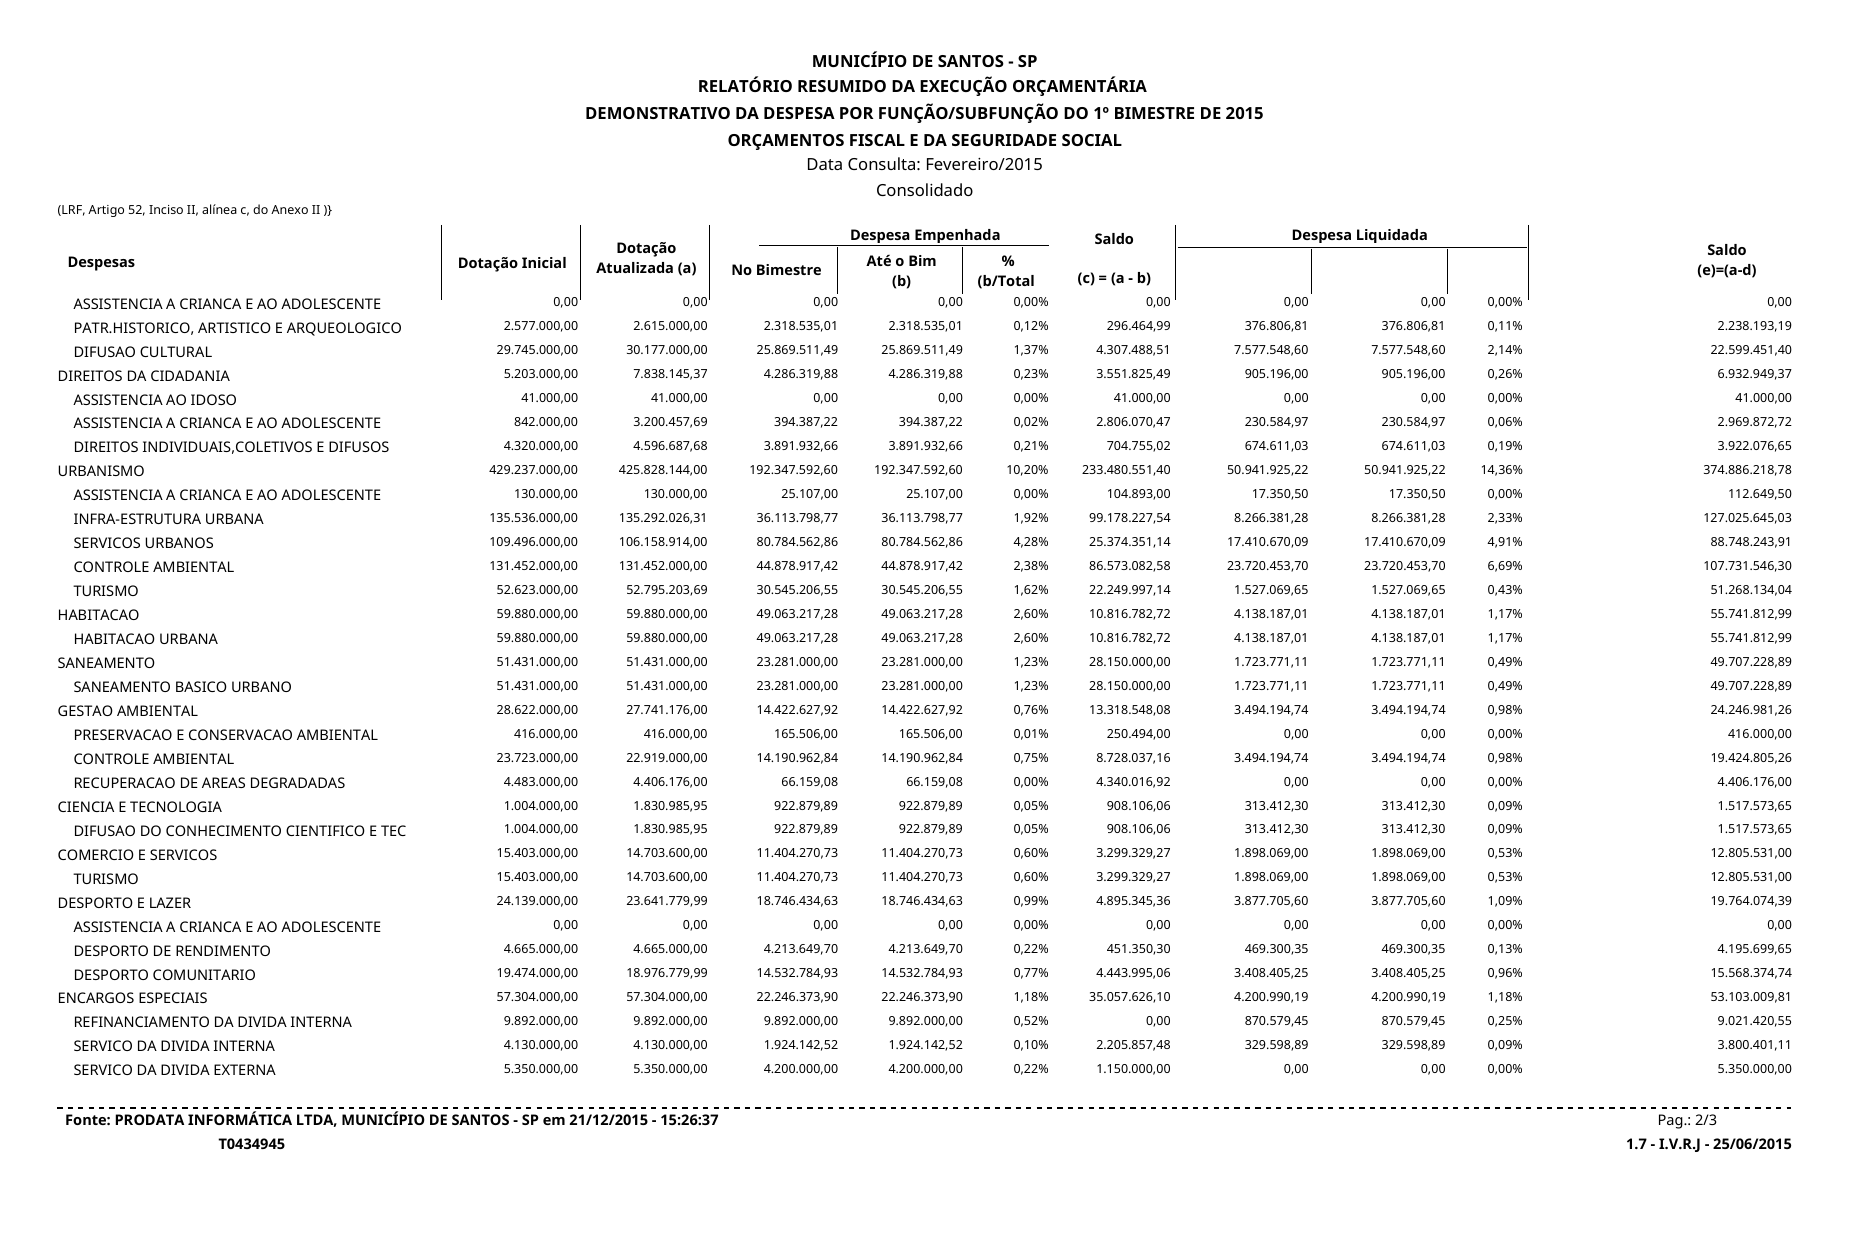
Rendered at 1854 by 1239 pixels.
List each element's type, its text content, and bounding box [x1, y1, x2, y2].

table_cell 451.350,30 [1053, 940, 1170, 964]
table_cell 50.941.925,22 [1180, 461, 1308, 485]
table_cell [1530, 773, 1542, 797]
table_cell [1180, 226, 1207, 234]
table_header [0, 0, 57, 49]
table_cell 6.932.949,37 [1662, 365, 1792, 389]
table_cell 57.304.000,00 [446, 988, 578, 1012]
table_cell 1,92% [970, 509, 1048, 533]
table_cell [1269, 1084, 1308, 1108]
table_cell [1794, 102, 1854, 129]
table_cell DESPORTO COMUNITARIO [73, 964, 439, 988]
table_cell 4.138.187,01 [1180, 629, 1308, 653]
table_cell 59.880.000,00 [585, 629, 707, 653]
table_header [218, 0, 224, 49]
table_cell [1709, 1084, 1792, 1108]
table_cell [1794, 341, 1854, 365]
table_cell [1543, 1060, 1662, 1084]
table_cell 0,53% [1450, 869, 1523, 892]
table_cell 0,10% [970, 1036, 1048, 1060]
table_cell [1530, 749, 1542, 773]
table_cell [0, 1036, 57, 1060]
table_cell TURISMO [73, 869, 439, 892]
table_cell URBANISMO [58, 461, 439, 485]
table_cell [1794, 773, 1854, 797]
table_cell 3.891.932,66 [840, 437, 963, 461]
table_cell [759, 201, 835, 225]
table_cell 9.892.000,00 [715, 1012, 838, 1036]
table_cell 4.320.000,00 [446, 437, 578, 461]
table_cell [1543, 226, 1662, 234]
table_cell 28.622.000,00 [446, 701, 578, 725]
table_header [1489, 0, 1523, 49]
table_cell [1794, 1012, 1854, 1036]
table_cell 0,00% [1450, 916, 1523, 940]
table_cell 15.403.000,00 [446, 845, 578, 868]
table_cell [0, 940, 57, 964]
table_cell 23.723.000,00 [446, 749, 578, 773]
table_cell [0, 1110, 57, 1133]
table_cell [1794, 916, 1854, 940]
table_cell [1056, 1134, 1170, 1153]
table_cell [280, 226, 439, 234]
table_cell [67, 485, 73, 509]
table_cell [1207, 1084, 1269, 1108]
table_cell MUNICÍPIO DE SANTOS - SP [58, 50, 1792, 75]
table_cell [0, 365, 57, 389]
table_cell [58, 1110, 65, 1133]
table_cell 14.190.962,84 [715, 749, 838, 773]
table_cell [1207, 226, 1269, 234]
table_cell 1.527.069,65 [1314, 581, 1445, 605]
table_cell [1794, 75, 1854, 102]
table_cell 165.506,00 [840, 725, 963, 749]
table_cell 1.898.069,00 [1314, 869, 1445, 892]
table_cell [224, 1084, 280, 1108]
table_cell [1269, 1134, 1308, 1153]
table_cell [1530, 389, 1542, 413]
table_cell [1269, 282, 1308, 291]
table_header [759, 0, 835, 49]
table_cell [1543, 485, 1662, 509]
table_cell 0,09% [1450, 1036, 1523, 1060]
table_cell [67, 677, 73, 701]
table_cell [67, 1084, 73, 1107]
table_cell 1.723.771,11 [1180, 677, 1308, 701]
table_cell [1794, 964, 1854, 988]
table_cell [759, 234, 835, 243]
table_cell 4.200.000,00 [840, 1060, 963, 1084]
table_cell 51.431.000,00 [446, 677, 578, 701]
table_cell 25.869.511,49 [840, 341, 963, 365]
table_cell [58, 964, 65, 988]
table_cell 23.720.453,70 [1180, 557, 1308, 581]
table_cell [67, 581, 73, 605]
table_cell [1530, 557, 1542, 581]
table_cell [1489, 1110, 1523, 1133]
table_cell 49.063.217,28 [840, 629, 963, 653]
table_cell [1530, 1110, 1542, 1133]
table_cell 11.404.270,73 [840, 869, 963, 892]
table_cell 0,00% [1450, 485, 1523, 509]
table_cell 0,53% [1450, 845, 1523, 868]
table_cell [1543, 437, 1662, 461]
table_cell 5.350.000,00 [585, 1060, 707, 1084]
table_cell 11.404.270,73 [715, 869, 838, 892]
table_cell 11.404.270,73 [715, 845, 838, 868]
table_cell [58, 629, 65, 653]
table_cell [1530, 893, 1542, 916]
table_cell [0, 318, 57, 341]
table_cell [1794, 533, 1854, 557]
table_cell [1543, 677, 1662, 701]
table_cell 416.000,00 [585, 725, 707, 749]
table_cell 922.879,89 [715, 797, 838, 821]
table_cell [1489, 201, 1523, 225]
table_cell 0,26% [1450, 365, 1523, 389]
table_cell 0,00 [715, 389, 838, 413]
table_cell [1530, 413, 1542, 437]
table_cell 22.249.997,14 [1053, 581, 1170, 605]
table_cell 3.800.401,11 [1662, 1036, 1792, 1060]
table_cell 0,12% [970, 318, 1048, 341]
table_cell [1794, 485, 1854, 509]
table_cell [1543, 893, 1662, 916]
table_cell [1530, 701, 1542, 725]
table_cell 0,00 [715, 916, 838, 940]
table_cell [1180, 1134, 1207, 1153]
table_cell [1269, 201, 1308, 225]
table_cell 1.517.573,65 [1662, 797, 1792, 821]
table_cell 922.879,89 [840, 821, 963, 844]
table_cell 112.649,50 [1662, 485, 1792, 509]
table_cell 0,49% [1450, 653, 1523, 677]
table_cell 2.577.000,00 [446, 318, 578, 341]
table_cell 4.443.995,06 [1053, 964, 1170, 988]
table_cell [1543, 629, 1662, 653]
table_cell DESPORTO DE RENDIMENTO [73, 940, 439, 964]
table_cell 0,00 [1180, 1060, 1308, 1084]
table_cell [58, 341, 65, 365]
table_cell [1543, 797, 1662, 821]
table_cell [0, 129, 57, 153]
table_cell PRESERVACAO E CONSERVACAO AMBIENTAL [73, 725, 439, 749]
table_cell [1489, 1084, 1523, 1108]
table_cell [0, 677, 57, 701]
table_cell 469.300,35 [1180, 940, 1308, 964]
table_cell 0,11% [1450, 318, 1523, 341]
table_cell [1794, 413, 1854, 437]
table_cell 23.720.453,70 [1314, 557, 1445, 581]
table_cell 17.350,50 [1314, 485, 1445, 509]
table_cell [1794, 988, 1854, 1012]
table_cell 1.7 - I.V.R.J - 25/06/2015 [1489, 1134, 1792, 1153]
table_cell 0,25% [1450, 1012, 1523, 1036]
table_cell 0,96% [1450, 964, 1523, 988]
table_cell 1,62% [970, 581, 1048, 605]
table_cell 0,00 [840, 294, 963, 317]
table_cell [1543, 461, 1662, 485]
table_cell (LRF, Artigo 52, Inciso II, alínea c, do Anexo II )} [58, 201, 729, 225]
table_cell 1,17% [1450, 605, 1523, 629]
table_cell ASSISTENCIA A CRIANCA E AO ADOLESCENTE [73, 485, 439, 509]
table_cell 313.412,30 [1314, 821, 1445, 844]
table_cell [1794, 821, 1854, 844]
table_cell 1.830.985,95 [585, 821, 707, 844]
table_cell [1794, 389, 1854, 413]
table_cell 1,18% [1450, 988, 1523, 1012]
table_cell 0,60% [970, 845, 1048, 868]
table_header [840, 0, 963, 49]
table_cell 14,36% [1450, 461, 1523, 485]
table_header [715, 0, 727, 49]
table_cell [194, 1134, 218, 1153]
table_cell [1450, 201, 1489, 225]
table_cell 2.969.872,72 [1662, 413, 1792, 437]
table_cell [1015, 1084, 1048, 1108]
table_cell [1543, 1036, 1662, 1060]
table_cell [0, 701, 57, 725]
table_cell [1543, 341, 1662, 365]
table_cell [1530, 605, 1542, 629]
table_cell 1.723.771,11 [1314, 677, 1445, 701]
table_cell [1207, 249, 1269, 282]
table_cell [58, 821, 65, 844]
table_cell [1543, 557, 1662, 581]
table_cell [0, 485, 57, 509]
table_header [446, 0, 578, 49]
table_cell RELATÓRIO RESUMIDO DA EXECUÇÃO ORÇAMENTÁRIA [58, 75, 1792, 102]
table_cell 1.723.771,11 [1314, 653, 1445, 677]
table_cell [1543, 605, 1662, 629]
table_cell 329.598,89 [1314, 1036, 1445, 1060]
table_cell 0,22% [970, 940, 1048, 964]
table_cell 1.898.069,00 [1314, 845, 1445, 868]
table_cell [58, 725, 65, 749]
table_cell 25.869.511,49 [715, 341, 838, 365]
table_cell [280, 1084, 439, 1108]
table_cell 25.107,00 [840, 485, 963, 509]
table_header [1180, 0, 1207, 49]
table_cell 25.107,00 [715, 485, 838, 509]
table_cell [67, 234, 73, 243]
table_cell 0,00 [1180, 294, 1308, 317]
table_cell Data Consulta: Fevereiro/2015 [58, 153, 1792, 175]
table_cell 9.892.000,00 [585, 1012, 707, 1036]
table_cell [1543, 653, 1662, 677]
table_cell 0,00 [1053, 916, 1170, 940]
table_cell 1,23% [970, 653, 1048, 677]
table_cell 14.190.962,84 [840, 749, 963, 773]
table_cell T0434945 [218, 1134, 727, 1156]
table_cell [58, 869, 65, 892]
table_cell [1794, 797, 1854, 821]
table_cell [58, 413, 65, 437]
table_cell 3.551.825,49 [1053, 365, 1170, 389]
table_cell [759, 226, 835, 234]
table_cell [58, 940, 65, 964]
table_cell [446, 226, 578, 234]
table_cell 109.496.000,00 [446, 533, 578, 557]
table_header [1543, 0, 1662, 49]
table_cell [58, 1084, 65, 1108]
table_cell GESTAO AMBIENTAL [58, 701, 439, 725]
table_cell [1543, 234, 1662, 243]
table_cell 0,99% [970, 893, 1048, 916]
table_cell 4.483.000,00 [446, 773, 578, 797]
table_cell 17.410.670,09 [1314, 533, 1445, 557]
table_header [280, 0, 439, 49]
table_cell [0, 557, 57, 581]
table_cell 36.113.798,77 [715, 509, 838, 533]
table_cell ASSISTENCIA A CRIANCA E AO ADOLESCENTE [73, 916, 439, 940]
table_cell 80.784.562,86 [715, 533, 838, 557]
table_cell [0, 75, 57, 102]
table_cell RECUPERACAO DE AREAS DEGRADADAS [73, 773, 439, 797]
table_cell [1530, 629, 1542, 653]
table_cell [1794, 581, 1854, 605]
table_cell 230.584,97 [1180, 413, 1308, 437]
table_cell [1207, 201, 1269, 225]
table_cell [0, 178, 57, 201]
table_cell 17.350,50 [1180, 485, 1308, 509]
table_cell [1530, 940, 1542, 964]
table_cell [1450, 234, 1489, 243]
table_cell 1.898.069,00 [1180, 869, 1308, 892]
table_cell [218, 226, 224, 234]
table_cell [0, 845, 57, 868]
table_cell Até o Bim (b) [840, 247, 962, 293]
table_cell [1530, 869, 1542, 892]
table_cell ASSISTENCIA A CRIANCA E AO ADOLESCENTE [73, 294, 439, 317]
table_cell [1015, 226, 1048, 234]
table_cell [1794, 365, 1854, 389]
table_cell [1530, 964, 1542, 988]
table_cell 296.464,99 [1053, 318, 1170, 341]
table_cell [1530, 201, 1542, 225]
table_cell [1530, 1084, 1542, 1108]
table_cell [0, 629, 57, 653]
table_cell 3.494.194,74 [1180, 701, 1308, 725]
table_cell 2.318.535,01 [715, 318, 838, 341]
table_cell 0,98% [1450, 701, 1523, 725]
table_cell 5.203.000,00 [446, 365, 578, 389]
table_cell [58, 557, 65, 581]
table_cell 3.200.457,69 [585, 413, 707, 437]
table_cell 49.707.228,89 [1662, 677, 1792, 701]
table_cell 0,23% [970, 365, 1048, 389]
table_cell 130.000,00 [585, 485, 707, 509]
table_cell 329.598,89 [1180, 1036, 1308, 1060]
table_header [1207, 0, 1269, 49]
table_cell 0,43% [1450, 581, 1523, 605]
table_cell 1,23% [970, 677, 1048, 701]
table_cell 28.150.000,00 [1053, 677, 1170, 701]
table_cell 0,00 [1053, 1012, 1170, 1036]
table_cell [1530, 226, 1542, 234]
table_header [1709, 0, 1792, 49]
table_cell 3.494.194,74 [1314, 701, 1445, 725]
table_cell [1180, 249, 1207, 282]
table_cell No Bimestre [715, 249, 837, 291]
table_cell 3.299.329,27 [1053, 845, 1170, 868]
table_cell [58, 1060, 65, 1084]
table_cell 3.299.329,27 [1053, 869, 1170, 892]
table_cell [715, 1084, 727, 1108]
table_cell [1314, 1134, 1445, 1153]
table_cell [1543, 821, 1662, 844]
table_cell [0, 226, 57, 234]
table_cell 1,37% [970, 341, 1048, 365]
table_cell DIREITOS INDIVIDUAIS,COLETIVOS E DIFUSOS [73, 437, 439, 461]
table_cell 55.741.812,99 [1662, 605, 1792, 629]
table_cell [67, 341, 73, 365]
table_cell Consolidado [58, 178, 1792, 201]
table_cell 59.880.000,00 [585, 605, 707, 629]
table_cell [1489, 282, 1523, 291]
table_cell 3.408.405,25 [1180, 964, 1308, 988]
table_cell [0, 234, 57, 243]
table_cell 0,00 [1314, 773, 1445, 797]
table_header [58, 0, 65, 49]
table_cell 49.707.228,89 [1662, 653, 1792, 677]
table_cell 10,20% [970, 461, 1048, 485]
table_cell 0,01% [970, 725, 1048, 749]
table_cell [1794, 201, 1854, 225]
table_cell [0, 725, 57, 749]
table_cell [1543, 773, 1662, 797]
table_cell [1794, 153, 1854, 175]
table_cell [0, 869, 57, 892]
table_cell [840, 1084, 963, 1108]
table_cell SERVICO DA DIVIDA INTERNA [73, 1036, 439, 1060]
table_cell [1543, 201, 1662, 225]
table_cell [1530, 437, 1542, 461]
table_header [194, 0, 218, 49]
table_cell [0, 749, 57, 773]
table_cell 1.004.000,00 [446, 797, 578, 821]
table_cell 15.568.374,74 [1662, 964, 1792, 988]
table_cell Dotação Atualizada (a) [585, 225, 707, 291]
table_cell 394.387,22 [715, 413, 838, 437]
table_cell [67, 629, 73, 653]
table_cell [1794, 701, 1854, 725]
table_cell [1794, 749, 1854, 773]
table_cell Saldo (c) = (a - b) [1056, 225, 1173, 292]
table_cell 394.387,22 [840, 413, 963, 437]
table_cell [1180, 282, 1207, 291]
table_cell 0,75% [970, 749, 1048, 773]
table_cell 86.573.082,58 [1053, 557, 1170, 581]
table_cell 22.599.451,40 [1662, 341, 1792, 365]
table_cell [0, 533, 57, 557]
table_cell [58, 1134, 65, 1153]
table_cell 23.281.000,00 [840, 653, 963, 677]
table_cell [1543, 249, 1662, 282]
table_cell [0, 773, 57, 797]
table_cell 14.703.600,00 [585, 869, 707, 892]
table_cell 922.879,89 [840, 797, 963, 821]
table_cell [67, 389, 73, 413]
table_cell Despesa Liquidada [1269, 225, 1450, 243]
table_cell [1543, 533, 1662, 557]
table_cell [0, 916, 57, 940]
table_cell [58, 509, 65, 533]
table_header [1530, 0, 1542, 49]
table_cell 0,00% [1450, 773, 1523, 797]
table_cell 80.784.562,86 [840, 533, 963, 557]
table_cell 4.895.345,36 [1053, 893, 1170, 916]
table_cell [0, 102, 57, 129]
table_cell 192.347.592,60 [715, 461, 838, 485]
table_cell [1530, 845, 1542, 868]
table_cell [0, 341, 57, 365]
table_cell 376.806,81 [1314, 318, 1445, 341]
table_cell 8.728.037,16 [1053, 749, 1170, 773]
table_cell [1543, 749, 1662, 773]
table_cell 0,09% [1450, 821, 1523, 844]
table_cell 1.517.573,65 [1662, 821, 1792, 844]
table_cell [1794, 51, 1854, 75]
table_cell [67, 940, 73, 964]
table_cell [280, 249, 439, 282]
table_cell SERVICOS URBANOS [73, 533, 439, 557]
table_cell 50.941.925,22 [1314, 461, 1445, 485]
table_cell 29.745.000,00 [446, 341, 578, 365]
table_cell 0,00 [446, 294, 578, 317]
table_cell [194, 249, 218, 282]
table_cell [1794, 318, 1854, 341]
table_cell 4.138.187,01 [1180, 605, 1308, 629]
table_cell [1794, 869, 1854, 892]
table_cell 313.412,30 [1314, 797, 1445, 821]
table_cell [0, 964, 57, 988]
table_cell [1450, 1134, 1489, 1153]
table_cell 30.545.206,55 [715, 581, 838, 605]
table_cell [1530, 294, 1542, 317]
table_cell 22.919.000,00 [585, 749, 707, 773]
table_cell [1794, 178, 1854, 201]
table_cell [1543, 725, 1662, 749]
table_cell 0,00 [840, 389, 963, 413]
table_cell 0,00% [1450, 1060, 1523, 1084]
table_cell 4.340.016,92 [1053, 773, 1170, 797]
table_cell 4.665.000,00 [446, 940, 578, 964]
table_cell [58, 677, 65, 701]
table_cell [1314, 1084, 1445, 1108]
table_cell [715, 234, 727, 243]
table_cell 4.406.176,00 [585, 773, 707, 797]
table_cell 3.408.405,25 [1314, 964, 1445, 988]
table_cell 66.159,08 [715, 773, 838, 797]
table_cell 23.641.779,99 [585, 893, 707, 916]
table_cell 135.536.000,00 [446, 509, 578, 533]
table_cell [58, 581, 65, 605]
table_cell [218, 1084, 224, 1108]
table_cell [1794, 1060, 1854, 1084]
table_cell [1530, 365, 1542, 389]
table_cell 44.878.917,42 [840, 557, 963, 581]
table_cell [729, 201, 759, 225]
table_cell [224, 234, 280, 243]
table_cell 0,00 [840, 916, 963, 940]
table_cell [1794, 461, 1854, 485]
table_cell [1543, 413, 1662, 437]
table_cell [0, 461, 57, 485]
table_cell SERVICO DA DIVIDA EXTERNA [73, 1060, 439, 1084]
table_cell 22.246.373,90 [840, 988, 963, 1012]
table_cell 0,00 [1314, 294, 1445, 317]
table_cell 4.130.000,00 [585, 1036, 707, 1060]
table_cell [1794, 557, 1854, 581]
table_cell 13.318.548,08 [1053, 701, 1170, 725]
table_cell 313.412,30 [1180, 821, 1308, 844]
table_cell [1530, 797, 1542, 821]
table_cell 0,22% [970, 1060, 1048, 1084]
table_cell [1180, 234, 1207, 243]
table_cell [73, 1134, 194, 1153]
table_cell 1.830.985,95 [585, 797, 707, 821]
table_cell PATR.HISTORICO, ARTISTICO E ARQUEOLOGICO [73, 318, 439, 341]
table_cell 14.703.600,00 [585, 845, 707, 868]
table_cell CIENCIA E TECNOLOGIA [58, 797, 439, 821]
table_cell 24.139.000,00 [446, 893, 578, 916]
table_cell [0, 605, 57, 629]
table_cell [1530, 461, 1542, 485]
table_cell [729, 234, 759, 243]
table_cell [1314, 1110, 1445, 1133]
table_cell [0, 389, 57, 413]
table_cell [729, 1134, 759, 1153]
table_cell [58, 749, 65, 773]
table_cell [0, 413, 57, 437]
table_cell [218, 249, 224, 282]
table_cell [715, 226, 727, 234]
table_cell [1543, 845, 1662, 868]
table_cell 0,00 [1314, 916, 1445, 940]
table_cell HABITACAO URBANA [73, 629, 439, 653]
table_cell ORÇAMENTOS FISCAL E DA SEGURIDADE SOCIAL [58, 129, 1792, 153]
table_cell [1794, 845, 1854, 868]
table_cell [1180, 1084, 1207, 1108]
table_cell [58, 226, 65, 234]
table_cell [67, 749, 73, 773]
table_cell [1314, 282, 1445, 291]
table_cell 7.577.548,60 [1180, 341, 1308, 365]
table_cell [1794, 234, 1854, 243]
table_cell [0, 51, 57, 75]
table_cell 12.805.531,00 [1662, 845, 1792, 868]
table_cell 7.577.548,60 [1314, 341, 1445, 365]
table_cell 0,00% [970, 294, 1048, 317]
table_cell 905.196,00 [1314, 365, 1445, 389]
table_cell [1489, 234, 1523, 243]
table_header [1056, 0, 1170, 49]
table_cell [0, 821, 57, 844]
table_cell [1530, 653, 1542, 677]
table_cell [1450, 1110, 1489, 1133]
table_cell [1530, 249, 1542, 282]
table_cell 2,60% [970, 629, 1048, 653]
table_header [1450, 0, 1489, 49]
table_cell 2.238.193,19 [1662, 318, 1792, 341]
table_cell [67, 821, 73, 844]
table_cell 30.545.206,55 [840, 581, 963, 605]
table_cell [0, 797, 57, 821]
table_cell 12.805.531,00 [1662, 869, 1792, 892]
table_cell [1794, 282, 1854, 291]
table_cell [67, 413, 73, 437]
table_cell [73, 226, 194, 234]
table_cell CONTROLE AMBIENTAL [73, 557, 439, 581]
table_cell 2.318.535,01 [840, 318, 963, 341]
table_cell 8.266.381,28 [1180, 509, 1308, 533]
table_cell 51.431.000,00 [446, 653, 578, 677]
table_cell [0, 282, 57, 291]
table_cell 14.422.627,92 [715, 701, 838, 725]
table_cell 1.898.069,00 [1180, 845, 1308, 868]
table_cell 4.213.649,70 [840, 940, 963, 964]
table_cell 0,00 [585, 916, 707, 940]
table_cell [67, 557, 73, 581]
table_cell 17.410.670,09 [1180, 533, 1308, 557]
table_cell [73, 282, 194, 291]
table_cell 55.741.812,99 [1662, 629, 1792, 653]
table_cell [1543, 318, 1662, 341]
table_cell [0, 153, 57, 175]
table_cell 416.000,00 [446, 725, 578, 749]
table_cell [67, 725, 73, 749]
table_cell 0,00 [1314, 725, 1445, 749]
table_cell Despesa Empenhada [835, 225, 1015, 243]
table_cell [1543, 389, 1662, 413]
table_cell 59.880.000,00 [446, 605, 578, 629]
table_cell 4.138.187,01 [1314, 605, 1445, 629]
table_cell 0,00 [1180, 725, 1308, 749]
table_cell Pag.: 2/ [1543, 1110, 1709, 1133]
table_cell Despesas [67, 243, 194, 282]
table_cell 14.532.784,93 [715, 964, 838, 988]
table_cell 0,00 [1180, 389, 1308, 413]
table_cell 66.159,08 [840, 773, 963, 797]
table_cell 3.922.076,65 [1662, 437, 1792, 461]
table_cell 135.292.026,31 [585, 509, 707, 533]
table_cell 233.480.551,40 [1053, 461, 1170, 485]
table_cell 922.879,89 [715, 821, 838, 844]
table_header [729, 0, 759, 49]
table_cell [1530, 1012, 1542, 1036]
table_cell 374.886.218,78 [1662, 461, 1792, 485]
table_cell [1543, 509, 1662, 533]
table_cell [1543, 964, 1662, 988]
table_cell 0,00% [1450, 389, 1523, 413]
table_cell 51.431.000,00 [585, 653, 707, 677]
table_cell [840, 201, 963, 225]
table_cell 28.150.000,00 [1053, 653, 1170, 677]
table_cell [67, 916, 73, 940]
table_cell 1.004.000,00 [446, 821, 578, 844]
table_cell 19.424.805,26 [1662, 749, 1792, 773]
table_cell 469.300,35 [1314, 940, 1445, 964]
table_cell 49.063.217,28 [715, 629, 838, 653]
table_cell [1314, 201, 1445, 225]
table_cell 0,05% [970, 821, 1048, 844]
table_cell [1794, 725, 1854, 749]
table_cell 41.000,00 [446, 389, 578, 413]
table_cell [840, 1134, 963, 1153]
table_cell 52.623.000,00 [446, 581, 578, 605]
table_cell 4.286.319,88 [840, 365, 963, 389]
table_cell [1794, 294, 1854, 317]
table_cell [1314, 249, 1445, 282]
table_cell [0, 581, 57, 605]
table_cell [446, 1084, 578, 1108]
table_cell 425.828.144,00 [585, 461, 707, 485]
table_cell [1662, 1084, 1709, 1108]
table_cell 59.880.000,00 [446, 629, 578, 653]
table_cell 41.000,00 [1662, 389, 1792, 413]
table_cell ASSISTENCIA A CRIANCA E AO ADOLESCENTE [73, 413, 439, 437]
table_cell [218, 234, 224, 243]
table_cell [1543, 701, 1662, 725]
table_cell 36.113.798,77 [840, 509, 963, 533]
table_cell DIREITOS DA CIDADANIA [58, 365, 439, 389]
table_cell Saldo (e)=(a-d) [1662, 226, 1792, 293]
table_cell 107.731.546,30 [1662, 557, 1792, 581]
table_cell 4.307.488,51 [1053, 341, 1170, 365]
table_cell 19.474.000,00 [446, 964, 578, 988]
table_cell 0,00% [1450, 725, 1523, 749]
table_cell 0,00 [1662, 294, 1792, 317]
table_cell DIFUSAO CULTURAL [73, 341, 439, 365]
table_cell 0,00 [585, 294, 707, 317]
table_cell [1530, 341, 1542, 365]
table_cell [1530, 821, 1542, 844]
table_cell 4.286.319,88 [715, 365, 838, 389]
table_cell [1015, 234, 1048, 243]
table_cell 0,00% [970, 389, 1048, 413]
table_cell 4.665.000,00 [585, 940, 707, 964]
table_cell 9.892.000,00 [446, 1012, 578, 1036]
table_cell 842.000,00 [446, 413, 578, 437]
table_header [1015, 0, 1048, 49]
table_cell [194, 282, 218, 291]
table_cell 5.350.000,00 [446, 1060, 578, 1084]
table_cell [1794, 437, 1854, 461]
table_cell [1794, 226, 1854, 234]
table_cell 908.106,06 [1053, 821, 1170, 844]
table_header [67, 0, 73, 49]
table_cell 0,06% [1450, 413, 1523, 437]
table_cell [1530, 581, 1542, 605]
table_cell [1794, 129, 1854, 153]
table_cell [218, 282, 224, 291]
table_cell [1269, 1110, 1308, 1133]
table_cell [58, 282, 65, 291]
table_cell [1543, 581, 1662, 605]
table_cell 131.452.000,00 [446, 557, 578, 581]
table_cell 1.924.142,52 [840, 1036, 963, 1060]
table_cell DEMONSTRATIVO DA DESPESA POR FUNÇÃO/SUBFUNÇÃO DO 1º BIMESTRE DE 2015 [58, 102, 1792, 129]
table_cell [194, 226, 218, 234]
table_cell [67, 509, 73, 533]
table_cell [1530, 988, 1542, 1012]
table_cell 0,00 [715, 294, 838, 317]
table_cell [67, 282, 73, 291]
table_cell [729, 226, 759, 234]
table_cell Fonte: PRODATA INFORMÁTICA LTDA, MUNICÍPIO DE SANTOS - SP em 21/12/2015 - 15:26:37 [65, 1110, 1207, 1133]
table_cell 0,00 [1314, 1060, 1445, 1084]
table_cell 870.579,45 [1180, 1012, 1308, 1036]
table_cell [58, 389, 65, 413]
table_cell 88.748.243,91 [1662, 533, 1792, 557]
table_cell [1207, 234, 1269, 243]
table_cell CONTROLE AMBIENTAL [73, 749, 439, 773]
table_cell 130.000,00 [446, 485, 578, 509]
table_cell 19.764.074,39 [1662, 893, 1792, 916]
table_cell [1530, 485, 1542, 509]
table_cell 51.431.000,00 [585, 677, 707, 701]
table_cell 376.806,81 [1180, 318, 1308, 341]
table_cell 1.150.000,00 [1053, 1060, 1170, 1084]
table_cell [67, 318, 73, 341]
table_cell 9.021.420,55 [1662, 1012, 1792, 1036]
table_cell [970, 201, 1015, 225]
table_cell 5.350.000,00 [1662, 1060, 1792, 1084]
table_cell [1450, 226, 1489, 234]
table_cell [970, 1134, 1015, 1153]
table_cell 0,76% [970, 701, 1048, 725]
table_cell 3.877.705,60 [1314, 893, 1445, 916]
table_cell 30.177.000,00 [585, 341, 707, 365]
table_cell [1530, 318, 1542, 341]
table_cell [67, 1060, 73, 1084]
table_cell 2,38% [970, 557, 1048, 581]
table_cell 23.281.000,00 [715, 653, 838, 677]
table_cell [73, 234, 194, 243]
table_cell [58, 773, 65, 797]
table_cell [58, 1036, 65, 1060]
table_cell 99.178.227,54 [1053, 509, 1170, 533]
table_header [1269, 0, 1308, 49]
table_cell 14.532.784,93 [840, 964, 963, 988]
table_cell 0,19% [1450, 437, 1523, 461]
table_cell [58, 249, 65, 282]
table_cell 10.816.782,72 [1053, 605, 1170, 629]
table_cell [1543, 282, 1662, 291]
table_header [1662, 0, 1709, 49]
table_cell 0,00 [1180, 916, 1308, 940]
table_cell 4.213.649,70 [715, 940, 838, 964]
table_cell [194, 234, 218, 243]
table_cell [1794, 1134, 1854, 1153]
table_cell 674.611,03 [1180, 437, 1308, 461]
table_cell [0, 1134, 57, 1153]
table_cell [0, 294, 57, 317]
table_cell [1543, 1012, 1662, 1036]
table_cell [67, 226, 73, 234]
table_cell [1180, 201, 1207, 225]
table_cell [1530, 1060, 1542, 1084]
table_cell [58, 437, 65, 461]
table_cell [280, 234, 439, 243]
table_cell [1015, 201, 1048, 225]
table_cell 905.196,00 [1180, 365, 1308, 389]
table_cell [1530, 533, 1542, 557]
table_cell 22.246.373,90 [715, 988, 838, 1012]
table_cell [1794, 893, 1854, 916]
table_cell 0,00% [970, 773, 1048, 797]
table_cell [1056, 201, 1170, 225]
table_cell 2,14% [1450, 341, 1523, 365]
table_cell [1543, 1084, 1662, 1108]
table_cell [0, 893, 57, 916]
table_cell [1530, 509, 1542, 533]
table_cell [1543, 365, 1662, 389]
table_cell 6,69% [1450, 557, 1523, 581]
table_cell [759, 1134, 835, 1153]
table_cell [1794, 1084, 1854, 1108]
table_cell [1543, 940, 1662, 964]
table_cell 3.877.705,60 [1180, 893, 1308, 916]
table_cell 0,98% [1450, 749, 1523, 773]
table_cell 870.579,45 [1314, 1012, 1445, 1036]
table_cell 4,91% [1450, 533, 1523, 557]
table_cell 674.611,03 [1314, 437, 1445, 461]
table_cell [58, 294, 65, 317]
table_cell [0, 509, 57, 533]
table_cell [0, 437, 57, 461]
table_cell 4.195.699,65 [1662, 940, 1792, 964]
table_cell 4.200.990,19 [1314, 988, 1445, 1012]
table_cell [0, 1012, 57, 1036]
table_cell 192.347.592,60 [840, 461, 963, 485]
table_cell 0,13% [1450, 940, 1523, 964]
table_cell HABITACAO [58, 605, 439, 629]
table_cell 18.746.434,63 [840, 893, 963, 916]
table_cell 0,21% [970, 437, 1048, 461]
table_cell 2.615.000,00 [585, 318, 707, 341]
table_cell 1,18% [970, 988, 1048, 1012]
table_cell 0,02% [970, 413, 1048, 437]
table_cell [224, 249, 280, 282]
table_cell 1.723.771,11 [1180, 653, 1308, 677]
table_cell 23.281.000,00 [715, 677, 838, 701]
table_cell [58, 1012, 65, 1036]
table_cell 4.130.000,00 [446, 1036, 578, 1060]
table_cell 0,05% [970, 797, 1048, 821]
table_header [970, 0, 1015, 49]
table_cell 1.924.142,52 [715, 1036, 838, 1060]
table_cell [67, 533, 73, 557]
table_cell [1530, 916, 1542, 940]
table_cell 313.412,30 [1180, 797, 1308, 821]
table_cell [67, 869, 73, 892]
table_cell REFINANCIAMENTO DA DIVIDA INTERNA [73, 1012, 439, 1036]
table_cell [1269, 249, 1308, 282]
table_cell [1794, 249, 1854, 282]
table_cell 1,09% [1450, 893, 1523, 916]
table_cell 2,33% [1450, 509, 1523, 533]
table_cell 131.452.000,00 [585, 557, 707, 581]
table_cell SANEAMENTO [58, 653, 439, 677]
table_cell [1489, 249, 1523, 282]
table_cell [1489, 226, 1523, 234]
table_cell 9.892.000,00 [840, 1012, 963, 1036]
table_cell [0, 1084, 57, 1108]
table_cell TURISMO [73, 581, 439, 605]
table_cell 7.838.145,37 [585, 365, 707, 389]
table_cell 53.103.009,81 [1662, 988, 1792, 1012]
table_cell [67, 437, 73, 461]
table_cell [0, 653, 57, 677]
table_cell [1794, 677, 1854, 701]
table_cell [58, 533, 65, 557]
table_cell 51.268.134,04 [1662, 581, 1792, 605]
table_cell DIFUSAO DO CONHECIMENTO CIENTIFICO E TEC [73, 821, 439, 844]
table_cell 1,17% [1450, 629, 1523, 653]
table_cell [1056, 1084, 1170, 1108]
table_cell [1207, 1110, 1269, 1133]
table_cell [1794, 509, 1854, 533]
table_cell 8.266.381,28 [1314, 509, 1445, 533]
table_header [224, 0, 280, 49]
table_cell [67, 1012, 73, 1036]
table_cell 165.506,00 [715, 725, 838, 749]
table_cell 250.494,00 [1053, 725, 1170, 749]
table_cell 416.000,00 [1662, 725, 1792, 749]
table_cell 429.237.000,00 [446, 461, 578, 485]
table_cell [759, 1084, 835, 1108]
table_cell 57.304.000,00 [585, 988, 707, 1012]
table_cell [67, 964, 73, 988]
table_cell [280, 282, 439, 291]
table_cell 4.200.000,00 [715, 1060, 838, 1084]
table_cell [58, 318, 65, 341]
table_cell 27.741.176,00 [585, 701, 707, 725]
table_cell [0, 988, 57, 1012]
table_cell 44.878.917,42 [715, 557, 838, 581]
table_header [585, 0, 707, 49]
table_cell [1794, 653, 1854, 677]
table_cell [1207, 282, 1269, 291]
table_cell 25.374.351,14 [1053, 533, 1170, 557]
table_cell [1450, 282, 1489, 291]
table_cell [1543, 869, 1662, 892]
table_cell DESPORTO E LAZER [58, 893, 439, 916]
table_cell [1207, 1134, 1269, 1153]
table_cell 1.527.069,65 [1180, 581, 1308, 605]
table_cell 2,60% [970, 605, 1048, 629]
table_header [1794, 0, 1854, 49]
table_cell 15.403.000,00 [446, 869, 578, 892]
table_cell 0,77% [970, 964, 1048, 988]
table_cell ASSISTENCIA AO IDOSO [73, 389, 439, 413]
table_cell [1794, 1110, 1854, 1133]
table_cell 2.205.857,48 [1053, 1036, 1170, 1060]
table_cell 14.422.627,92 [840, 701, 963, 725]
table_cell 106.158.914,00 [585, 533, 707, 557]
table_cell ENCARGOS ESPECIAIS [58, 988, 439, 1012]
table_cell [58, 234, 65, 243]
table_cell 0,00 [1053, 294, 1170, 317]
table_cell [0, 201, 57, 225]
table_cell [67, 773, 73, 797]
table_cell 11.404.270,73 [840, 845, 963, 868]
table_cell 230.584,97 [1314, 413, 1445, 437]
table_cell [58, 916, 65, 940]
table_cell [224, 226, 280, 234]
table_cell [1662, 201, 1709, 225]
table_cell [1543, 988, 1662, 1012]
table_cell [58, 485, 65, 509]
table_cell [1794, 629, 1854, 653]
table_cell 23.281.000,00 [840, 677, 963, 701]
table_cell 4.406.176,00 [1662, 773, 1792, 797]
table_cell 4.200.990,19 [1180, 988, 1308, 1012]
table_cell 0,00% [970, 916, 1048, 940]
table_header [73, 0, 194, 49]
table_cell [1530, 234, 1542, 243]
table_cell [729, 1084, 759, 1108]
table_cell 0,52% [970, 1012, 1048, 1036]
table_cell 127.025.645,03 [1662, 509, 1792, 533]
table_cell [585, 1084, 707, 1108]
table_cell [1450, 1084, 1489, 1108]
table_cell [0, 1060, 57, 1084]
table_cell [224, 282, 280, 291]
table_cell [1015, 1134, 1048, 1153]
table_cell 0,09% [1450, 797, 1523, 821]
table_cell [1543, 916, 1662, 940]
table_cell 3 [1709, 1110, 1792, 1133]
table_cell 35.057.626,10 [1053, 988, 1170, 1012]
table_cell 0,00 [1662, 916, 1792, 940]
table_cell [1530, 282, 1542, 291]
table_cell [1794, 1036, 1854, 1060]
table_cell 0,00% [970, 485, 1048, 509]
table_cell [1794, 605, 1854, 629]
table_cell INFRA-ESTRUTURA URBANA [73, 509, 439, 533]
table_header [1314, 0, 1445, 49]
table_cell 0,00 [446, 916, 578, 940]
table_cell 4,28% [970, 533, 1048, 557]
table_cell 3.494.194,74 [1314, 749, 1445, 773]
table_cell [1794, 940, 1854, 964]
table_cell 908.106,06 [1053, 797, 1170, 821]
table_cell 0,00% [1450, 294, 1523, 317]
table_cell 49.063.217,28 [840, 605, 963, 629]
table_cell 2.806.070,47 [1053, 413, 1170, 437]
table_cell COMERCIO E SERVICOS [58, 845, 439, 868]
table_cell 3.891.932,66 [715, 437, 838, 461]
table_cell [1709, 201, 1792, 225]
table_cell 104.893,00 [1053, 485, 1170, 509]
table_cell 704.755,02 [1053, 437, 1170, 461]
table_cell 0,00 [1314, 389, 1445, 413]
table_cell [1530, 725, 1542, 749]
table_cell 0,60% [970, 869, 1048, 892]
table_cell 41.000,00 [1053, 389, 1170, 413]
table_cell Dotação Inicial [446, 234, 578, 292]
table_cell [0, 249, 57, 282]
table_cell [73, 1084, 194, 1108]
table_cell 49.063.217,28 [715, 605, 838, 629]
table_cell [1530, 1036, 1542, 1060]
table_cell [67, 1036, 73, 1060]
table_cell [1450, 249, 1489, 282]
table_cell 10.816.782,72 [1053, 629, 1170, 653]
table_cell 3.494.194,74 [1180, 749, 1308, 773]
table_cell [970, 1084, 1015, 1108]
table_cell 4.596.687,68 [585, 437, 707, 461]
table_cell 0,49% [1450, 677, 1523, 701]
table_cell 0,00 [1180, 773, 1308, 797]
table_cell 18.746.434,63 [715, 893, 838, 916]
table_cell [67, 294, 73, 317]
table_cell SANEAMENTO BASICO URBANO [73, 677, 439, 701]
table_cell 52.795.203,69 [585, 581, 707, 605]
table_cell 18.976.779,99 [585, 964, 707, 988]
table_cell [1530, 677, 1542, 701]
table_cell 4.138.187,01 [1314, 629, 1445, 653]
table_cell [1543, 294, 1662, 317]
table_cell 24.246.981,26 [1662, 701, 1792, 725]
table_cell [194, 1084, 218, 1108]
table_cell % (b/Total [968, 247, 1048, 293]
table_cell 41.000,00 [585, 389, 707, 413]
table_cell [67, 1134, 73, 1153]
